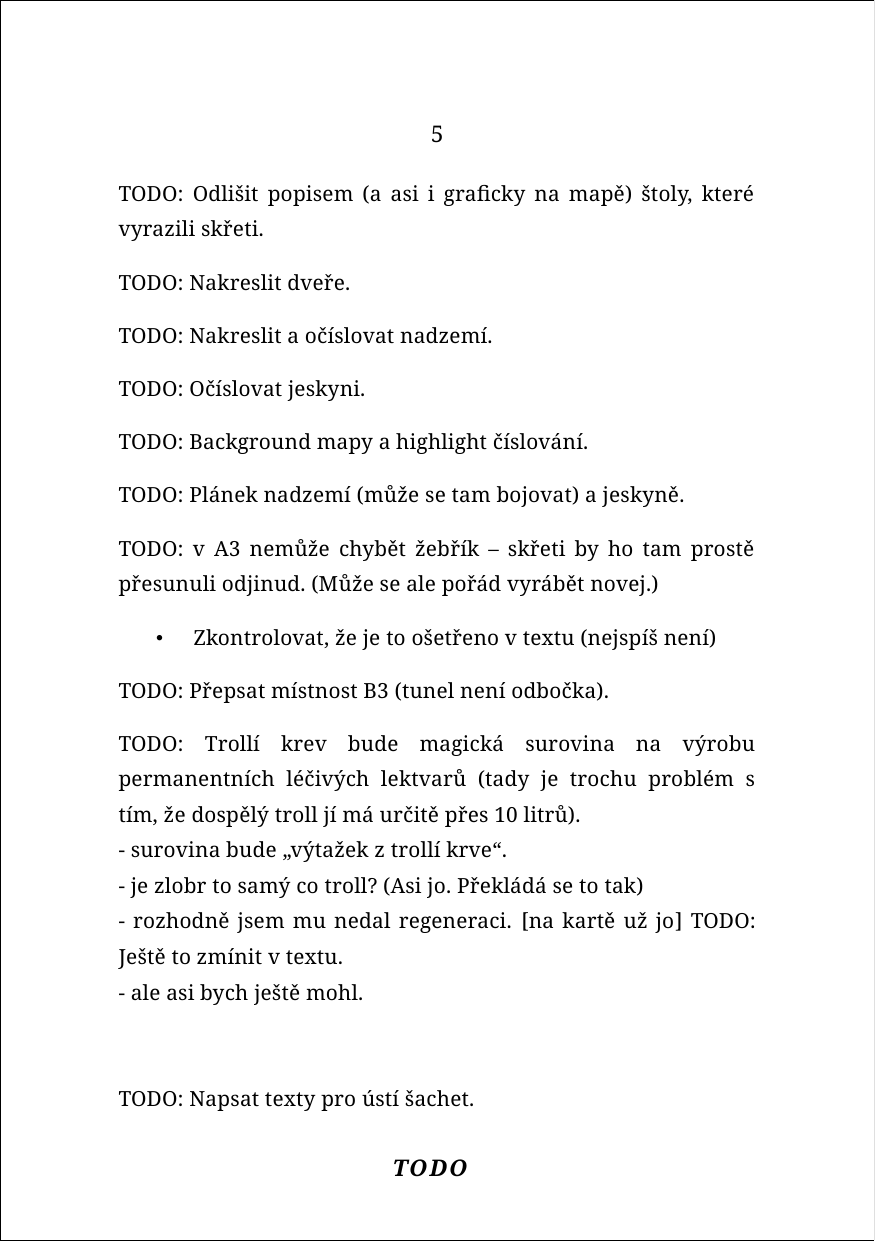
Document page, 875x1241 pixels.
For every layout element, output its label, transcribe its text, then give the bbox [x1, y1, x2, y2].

text TODO: Plánek nadzemí (může se tam bojovat) a jeskyně. [118, 481, 756, 509]
list Zkontrolovat, že je to ošetřeno v textu (nejspíš není) [156, 623, 756, 651]
text TODO: Napsat texty pro ústí šachet. [118, 1084, 756, 1113]
text TODO: Očíslovat jeskyni. [118, 374, 756, 403]
text TODO: v A3 nemůže chybět žebřík – skřeti by ho tam prostě přesunuli odjinud. (Může se ale pořád vyrábět novej.) [118, 534, 756, 598]
text TODO: Přepsat místnost B3 (tunel není odbočka). [118, 676, 756, 704]
text TODO: Background mapy a highlight číslování. [118, 427, 756, 456]
text TODO: Trollí krev bude magická surovina na výrobu permanentních léčivých lektvarů (tady je trochu problém s tím, že dospělý troll jí má určitě přes 10 litrů). - surovina bude „výtažek z trollí krve“. - je zlobr to samý co troll? (Asi jo. Překládá se to tak) - rozhodně jsem mu nedal regeneraci. [na kartě už jo] TODO: Ještě to zmínit v textu. - ale asi bych ještě mohl. [118, 729, 756, 1006]
text TODO: Nakreslit dveře. [118, 268, 756, 296]
text TODO: Odlišit popisem (a asi i graficky na mapě) štoly, které vyrazili skřeti. [118, 179, 756, 243]
text TODO: Nakreslit a očíslovat nadzemí. [118, 321, 756, 349]
